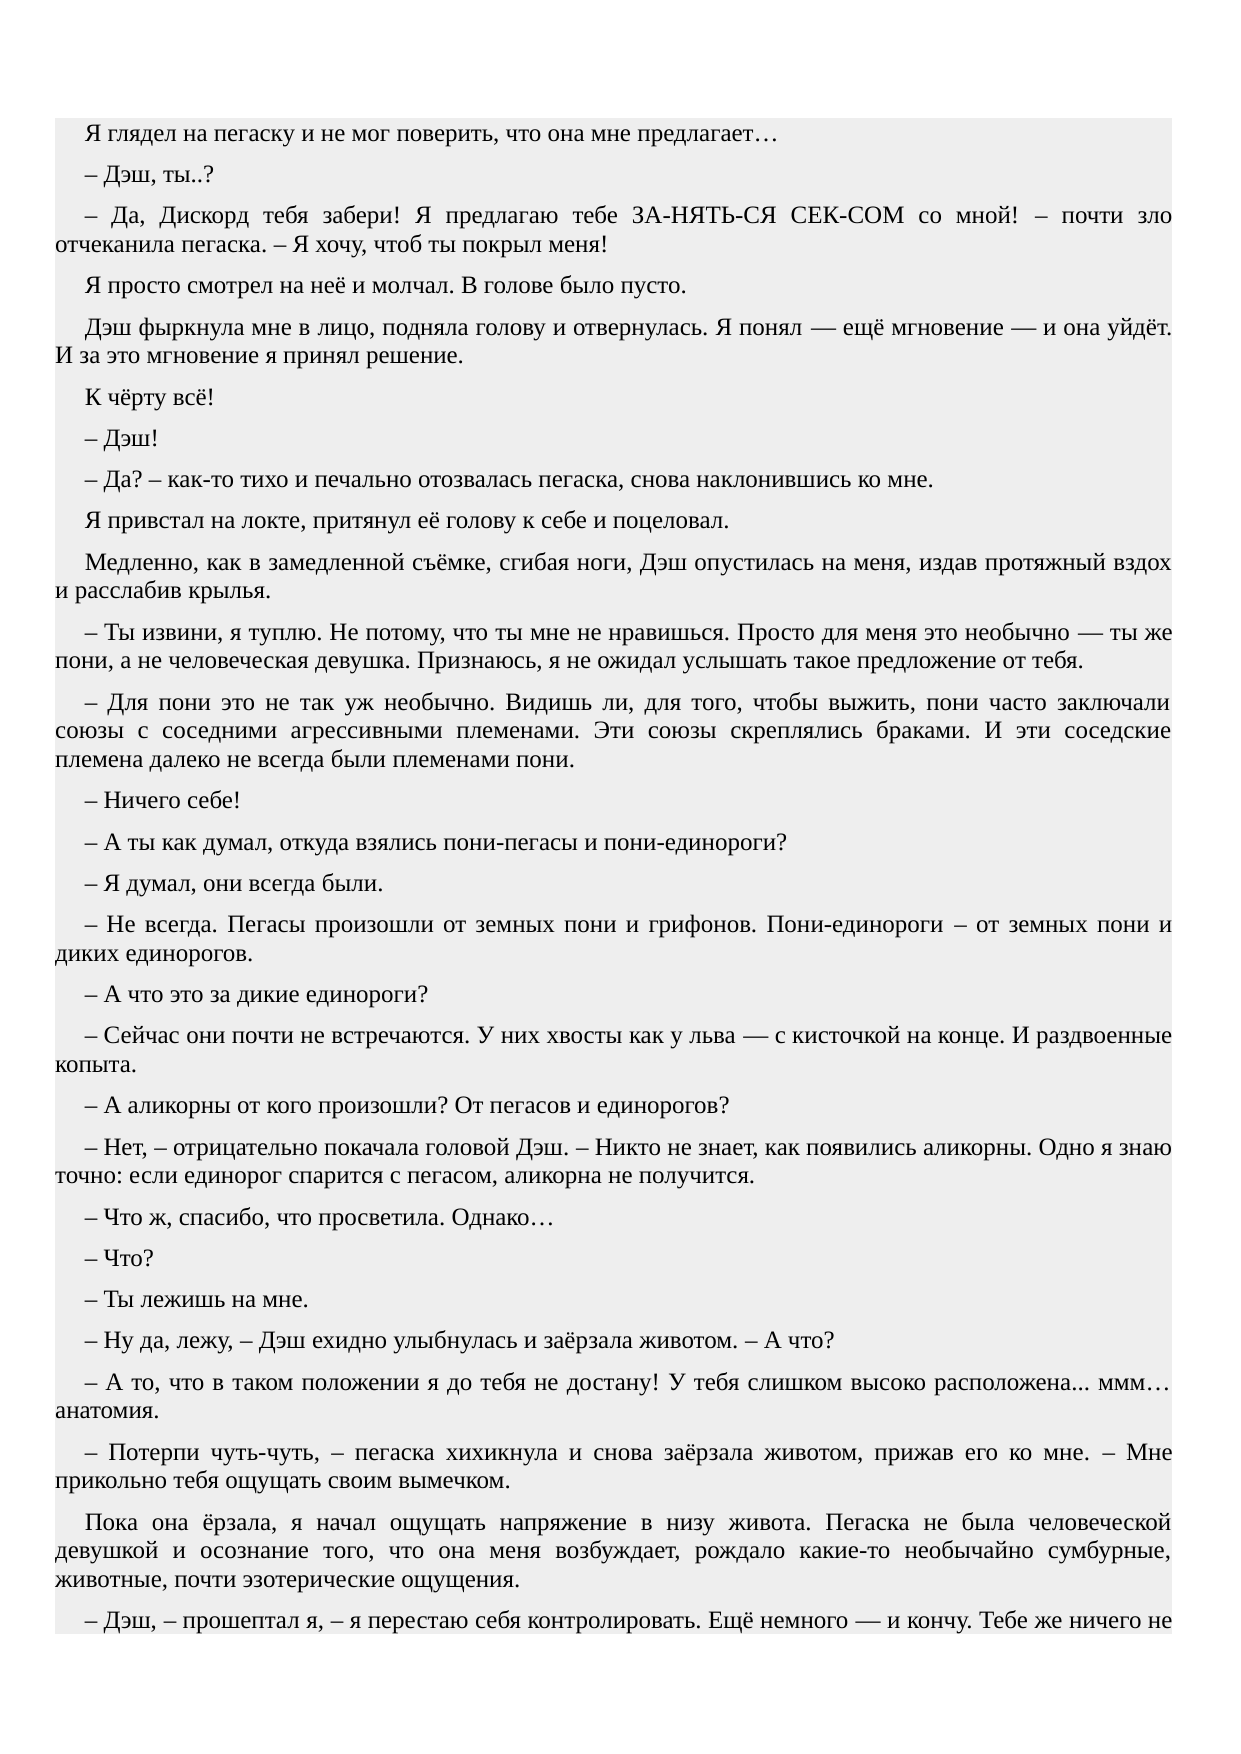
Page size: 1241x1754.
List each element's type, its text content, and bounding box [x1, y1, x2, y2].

text Дэш фыркнула мне в лицо, подняла голову и отвернулась. Я понял — ещё мгновение — и она уйдёт. И за это мгновение я принял решение. [55, 312, 1172, 369]
text – Что? [55, 1243, 1172, 1272]
text – А ты как думал, откуда взялись пони-пегасы и пони-единороги? [55, 827, 1172, 856]
text Медленно, как в замедленной съёмке, сгибая ноги, Дэш опустилась на меня, издав протяжный вздох и расслабив крылья. [55, 547, 1172, 604]
text – Потерпи чуть-чуть, – пегаска хихикнула и снова заёрзала животом, прижав его ко мне. – Мне прикольно тебя ощущать своим вымечком. [55, 1437, 1172, 1494]
text Я просто смотрел на неё и молчал. В голове было пусто. [55, 271, 1172, 299]
text – Сейчас они почти не встречаются. У них хвосты как у льва — с кисточкой на конце. И раздвоенные копыта. [55, 1021, 1172, 1078]
text – Ты лежишь на мне. [55, 1284, 1172, 1313]
text – Да, Дискорд тебя забери! Я предлагаю тебе ЗА-НЯТЬ-СЯ СЕК-СОМ со мной! – почти зло отчеканила пегаска. – Я хочу, чтоб ты покрыл меня! [55, 201, 1172, 258]
text – А аликорны от кого произошли? От пегасов и единорогов? [55, 1091, 1172, 1119]
text – Дэш, ты..? [55, 159, 1172, 188]
text – Не всегда. Пегасы произошли от земных пони и грифонов. Пони-единороги – от земных пони и диких единорогов. [55, 909, 1172, 967]
text К чёрту всё! [55, 382, 1172, 411]
text Я глядел на пегаску и не мог поверить, что она мне предлагает… [55, 118, 1172, 147]
text – Нет, – отрицательно покачала головой Дэш. – Никто не знает, как появились аликорны. Одно я знаю точно: если единорог спарится с пегасом, аликорна не получится. [55, 1132, 1172, 1189]
text – Что ж, спасибо, что просветила. Однако… [55, 1202, 1172, 1231]
text – А то, что в таком положении я до тебя не достану! У тебя слишком высоко расположена... ммм… анатомия. [55, 1367, 1172, 1424]
text – Ничего себе! [55, 786, 1172, 814]
text Пока она ёрзала, я начал ощущать напряжение в низу живота. Пегаска не была человеческой девушкой и осознание того, что она меня возбуждает, рождало какие-то необычайно сумбурные, животные, почти эзотерические ощущения. [55, 1507, 1172, 1593]
text – А что это за дикие единороги? [55, 979, 1172, 1008]
text – Дэш, – прошептал я, – я перестаю себя контролировать. Ещё немного — и кончу. Тебе же ничего не [55, 1606, 1172, 1634]
text – Ты извини, я туплю. Не потому, что ты мне не нравишься. Просто для меня это необычно — ты же пони, а не человеческая девушка. Признаюсь, я не ожидал услышать такое предложение от тебя. [55, 617, 1172, 674]
text – Дэш! [55, 423, 1172, 452]
text – Ну да, лежу, – Дэш ехидно улыбнулась и заёрзала животом. – А что? [55, 1326, 1172, 1354]
text – Для пони это не так уж необычно. Видишь ли, для того, чтобы выжить, пони часто заключали союзы с соседними агрессивными племенами. Эти союзы скреплялись браками. И эти соседские племена далеко не всегда были племенами пони. [55, 687, 1172, 773]
text Я привстал на локте, притянул её голову к себе и поцеловал. [55, 506, 1172, 534]
text – Я думал, они всегда были. [55, 868, 1172, 897]
text – Да? – как-то тихо и печально отозвалась пегаска, снова наклонившись ко мне. [55, 464, 1172, 493]
